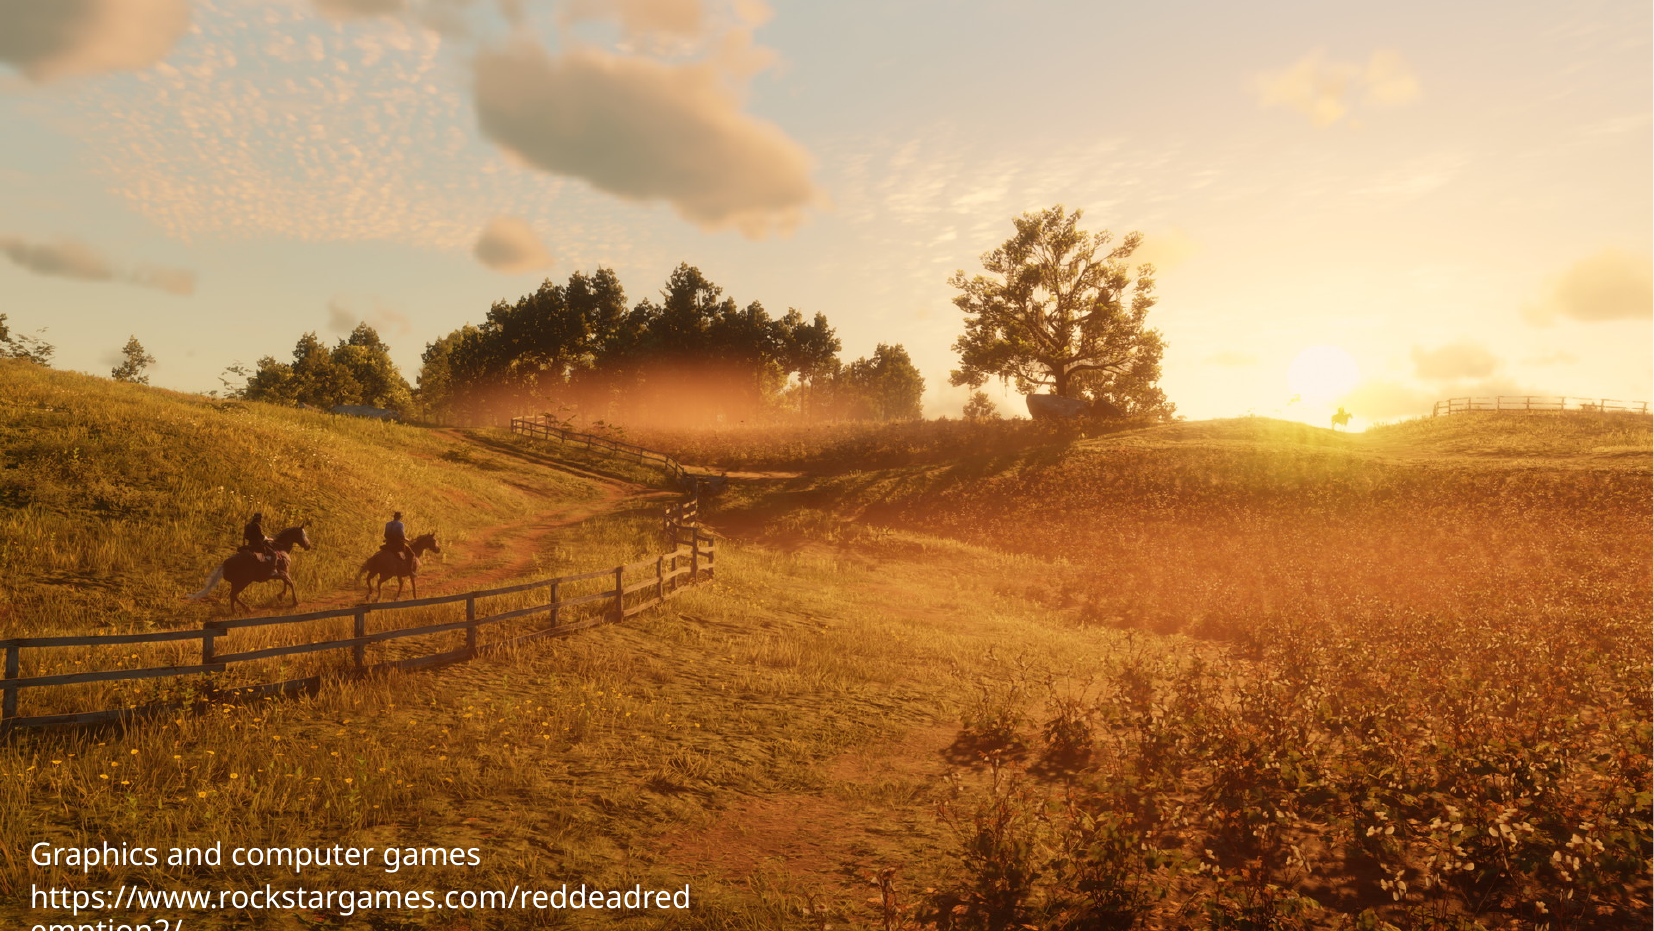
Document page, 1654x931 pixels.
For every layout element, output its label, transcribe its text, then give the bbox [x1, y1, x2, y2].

picture [0, 0, 1654, 931]
text_box Graphics and computer games https://www.rockstargames.com/reddeadredemption2/ [15, 825, 721, 918]
